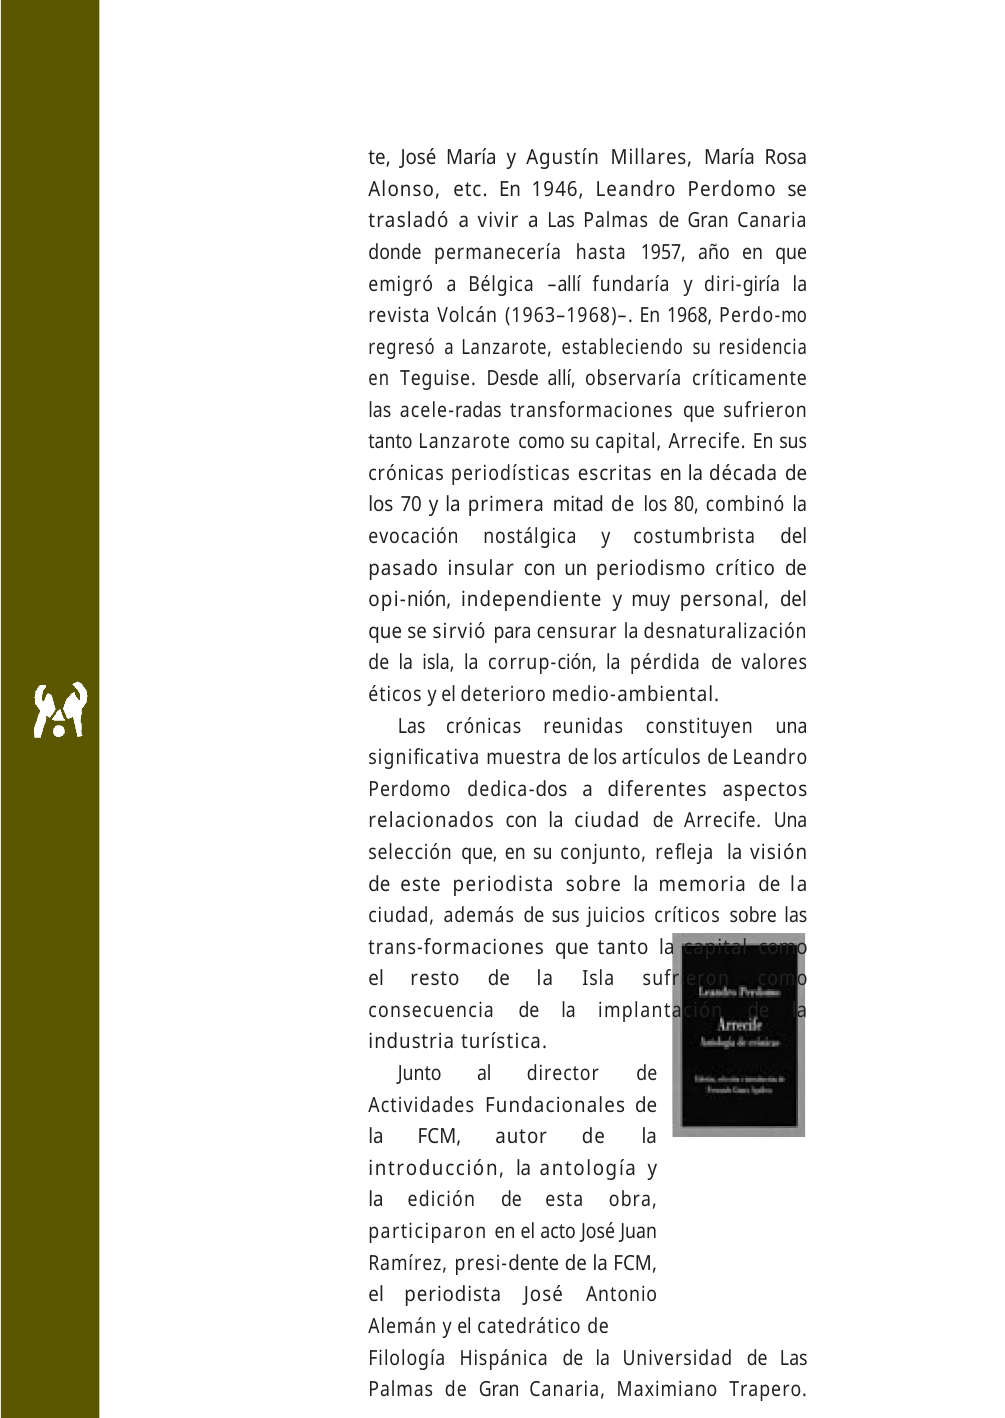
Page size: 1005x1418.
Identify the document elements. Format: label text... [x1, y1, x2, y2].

text Filología Hispánica de la Universidad de Las Palmas de Gran Canaria, Maximiano Trapero. [368, 1343, 807, 1403]
text te, José María y Agustín Millares, María Rosa Alonso, etc. En 1946, Leandro Perdomo se trasladó a vivir a Las Palmas de Gran Canaria donde permanecería hasta 1957, año en que emigró a Bélgica –allí fundaría y diri-giría la revista Volcán (1963–1968)–. En 1968, Perdo-mo regresó a Lanzarote, estableciendo su residencia en Teguise. Desde allí, observaría críticamente las acele-radas transformaciones que sufrieron tanto Lanzarote como su capital, Arrecife. En sus crónicas periodísticas escritas en la década de los 70 y la primera mitad de los 80, combinó la evocación nostálgica y costumbrista del pasado insular con un periodismo crítico de opi-nión, independiente y muy personal, del que se sirvió para censurar la desnaturalización de la isla, la corrup-ción, la pérdida de valores éticos y el deterioro medio-ambiental. [368, 142, 807, 707]
text Las crónicas reunidas constituyen una significativa muestra de los artículos de Leandro Perdomo dedica-dos a diferentes aspectos relacionados con la ciudad de Arrecife. Una selección que, en su conjunto, refleja la visión de este periodista sobre la memoria de la ciudad, además de sus juicios críticos sobre las trans-formaciones que tanto la capital como el resto de la Isla sufrieron como consecuencia de la implantación de la industria turística. [368, 711, 807, 1055]
text Junto al director de Actividades Fundacionales de la FCM, autor de la introducción, la antología y la edición de esta obra, participaron en el acto José Juan Ramírez, presi-dente de la FCM, el periodista José Antonio Alemán y el catedrático de [368, 1058, 657, 1339]
